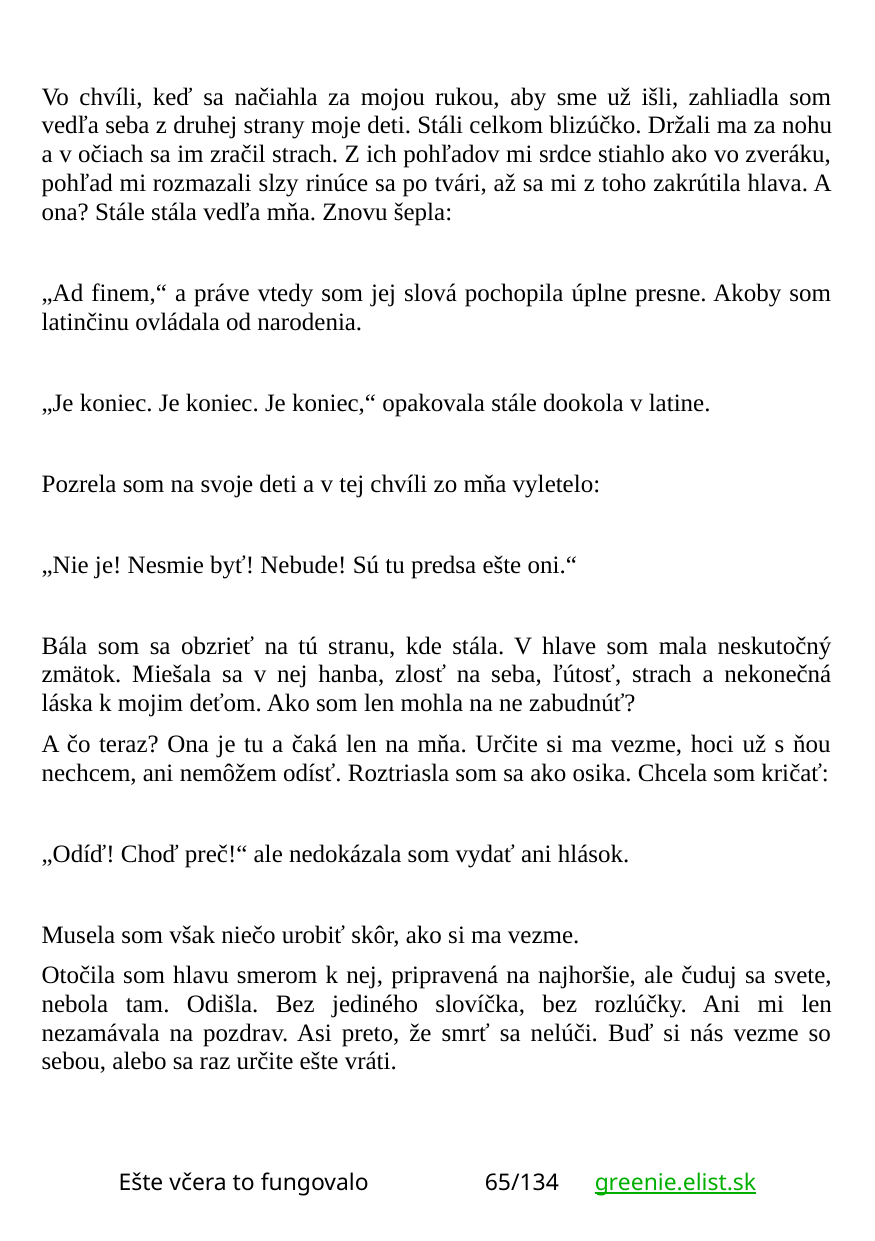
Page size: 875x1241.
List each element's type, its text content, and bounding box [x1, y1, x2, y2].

text A čo teraz? Ona je tu a čaká len na mňa. Určite si ma vezme, hoci už s ňou nechcem, ani nemôžem odísť. Roztriasla som sa ako osika. Chcela som kričať: [41, 729, 833, 786]
text Bála som sa obzrieť na tú stranu, kde stála. V hlave som mala neskutočný zmätok. Miešala sa v nej hanba, zlosť na seba, ľútosť, strach a nekonečná láska k mojim deťom. Ako som len mohla na ne zabudnúť? [41, 631, 833, 717]
text Musela som však niečo urobiť skôr, ako si ma vezme. [41, 920, 833, 948]
text „Je koniec. Je koniec. Je koniec,“ opakovala stále dookola v latine. [41, 388, 833, 416]
text Vo chvíli, keď sa načiahla za mojou rukou, aby sme už išli, zahliadla som vedľa seba z druhej strany moje deti. Stáli celkom blizúčko. Držali ma za nohu a v očiach sa im zračil strach. Z ich pohľadov mi srdce stiahlo ako vo zveráku, pohľad mi rozmazali slzy rinúce sa po tvári, až sa mi z toho zakrútila hlava. A ona? Stále stála vedľa mňa. Znovu šepla: [41, 82, 833, 226]
text Otočila som hlavu smerom k nej, pripravená na najhoršie, ale čuduj sa svete, nebola tam. Odišla. Bez jediného slovíčka, bez rozlúčky. Ani mi len nezamávala na pozdrav. Asi preto, že smrť sa nelúči. Buď si nás vezme so sebou, alebo sa raz určite ešte vráti. [41, 960, 833, 1075]
text „Ad finem,“ a práve vtedy som jej slová pochopila úplne presne. Akoby som latinčinu ovládala od narodenia. [41, 278, 833, 335]
text „Odíď! Choď preč!“ ale nedokázala som vydať ani hlások. [41, 839, 833, 867]
text Pozrela som na svoje deti a v tej chvíli zo mňa vyletelo: [41, 469, 833, 497]
text „Nie je! Nesmie byť! Nebude! Sú tu predsa ešte oni.“ [41, 550, 833, 578]
